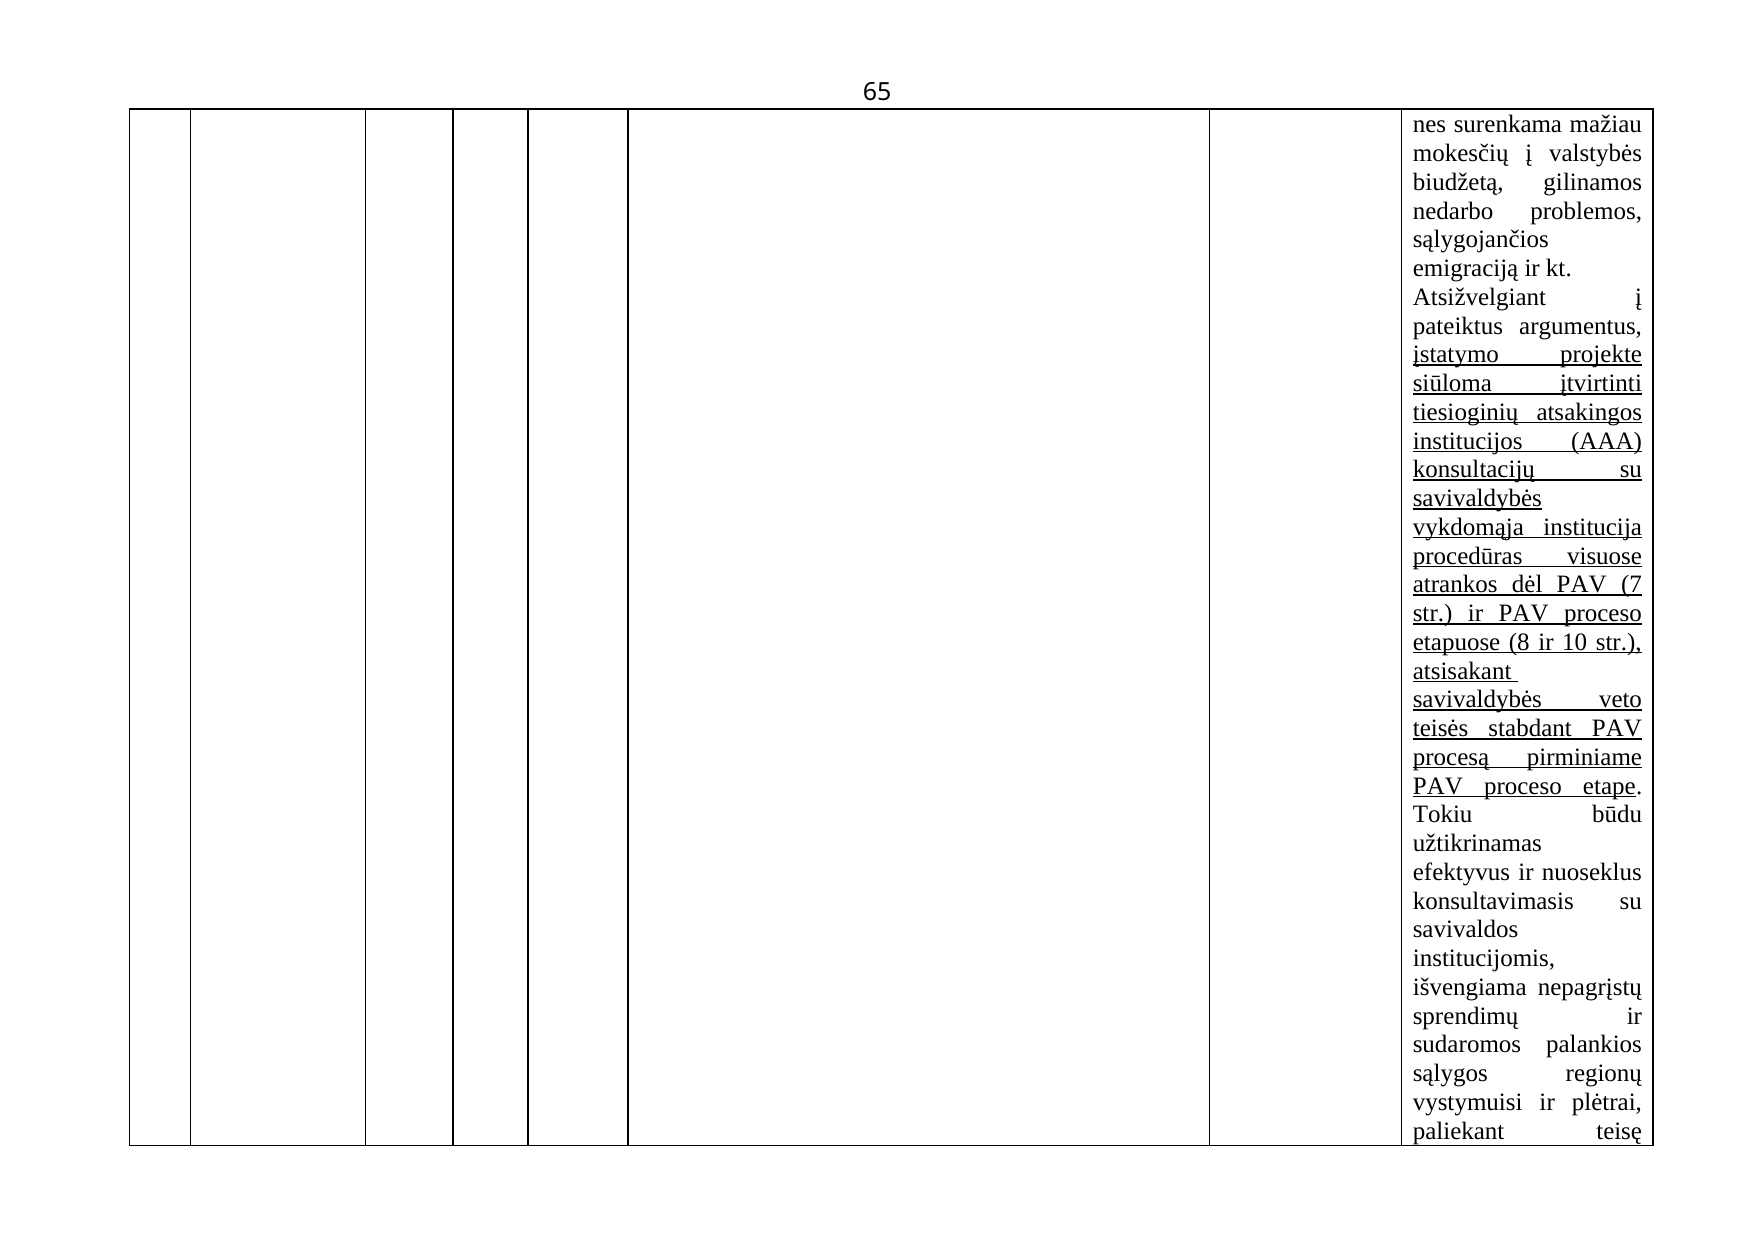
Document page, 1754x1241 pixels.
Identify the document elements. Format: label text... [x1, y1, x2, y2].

table_cell nes surenkama mažiau mokesčių į valstybės biudžetą, gilinamos nedarbo problemos, sąlygojančios emigraciją ir kt. Atsižvelgiant į pateiktus argumentus, įstatymo projekte siūloma įtvirtinti tiesioginių atsakingos institucijos (AAA) konsultacijų su savivaldybės vykdomąja institucija procedūras visuose atrankos dėl PAV (7 str.) ir PAV proceso etapuose (8 ir 10 str.), atsisakant savivaldybės veto teisės stabdant PAV procesą pirminiame PAV proceso etape. Tokiu būdu užtikrinamas efektyvus ir nuoseklus konsultavimasis su savivaldos institucijomis, išvengiama nepagrįstų sprendimų ir sudaromos palankios sąlygos regionų vystymuisi ir plėtrai, paliekant teisę [1402, 110, 1652, 1144]
table_cell [529, 110, 627, 1144]
table_cell [130, 110, 190, 1144]
table_cell [366, 110, 452, 1144]
table_cell [629, 110, 1209, 1144]
table_cell [454, 110, 527, 1144]
table_cell [191, 110, 365, 1144]
table_cell [1210, 110, 1401, 1144]
